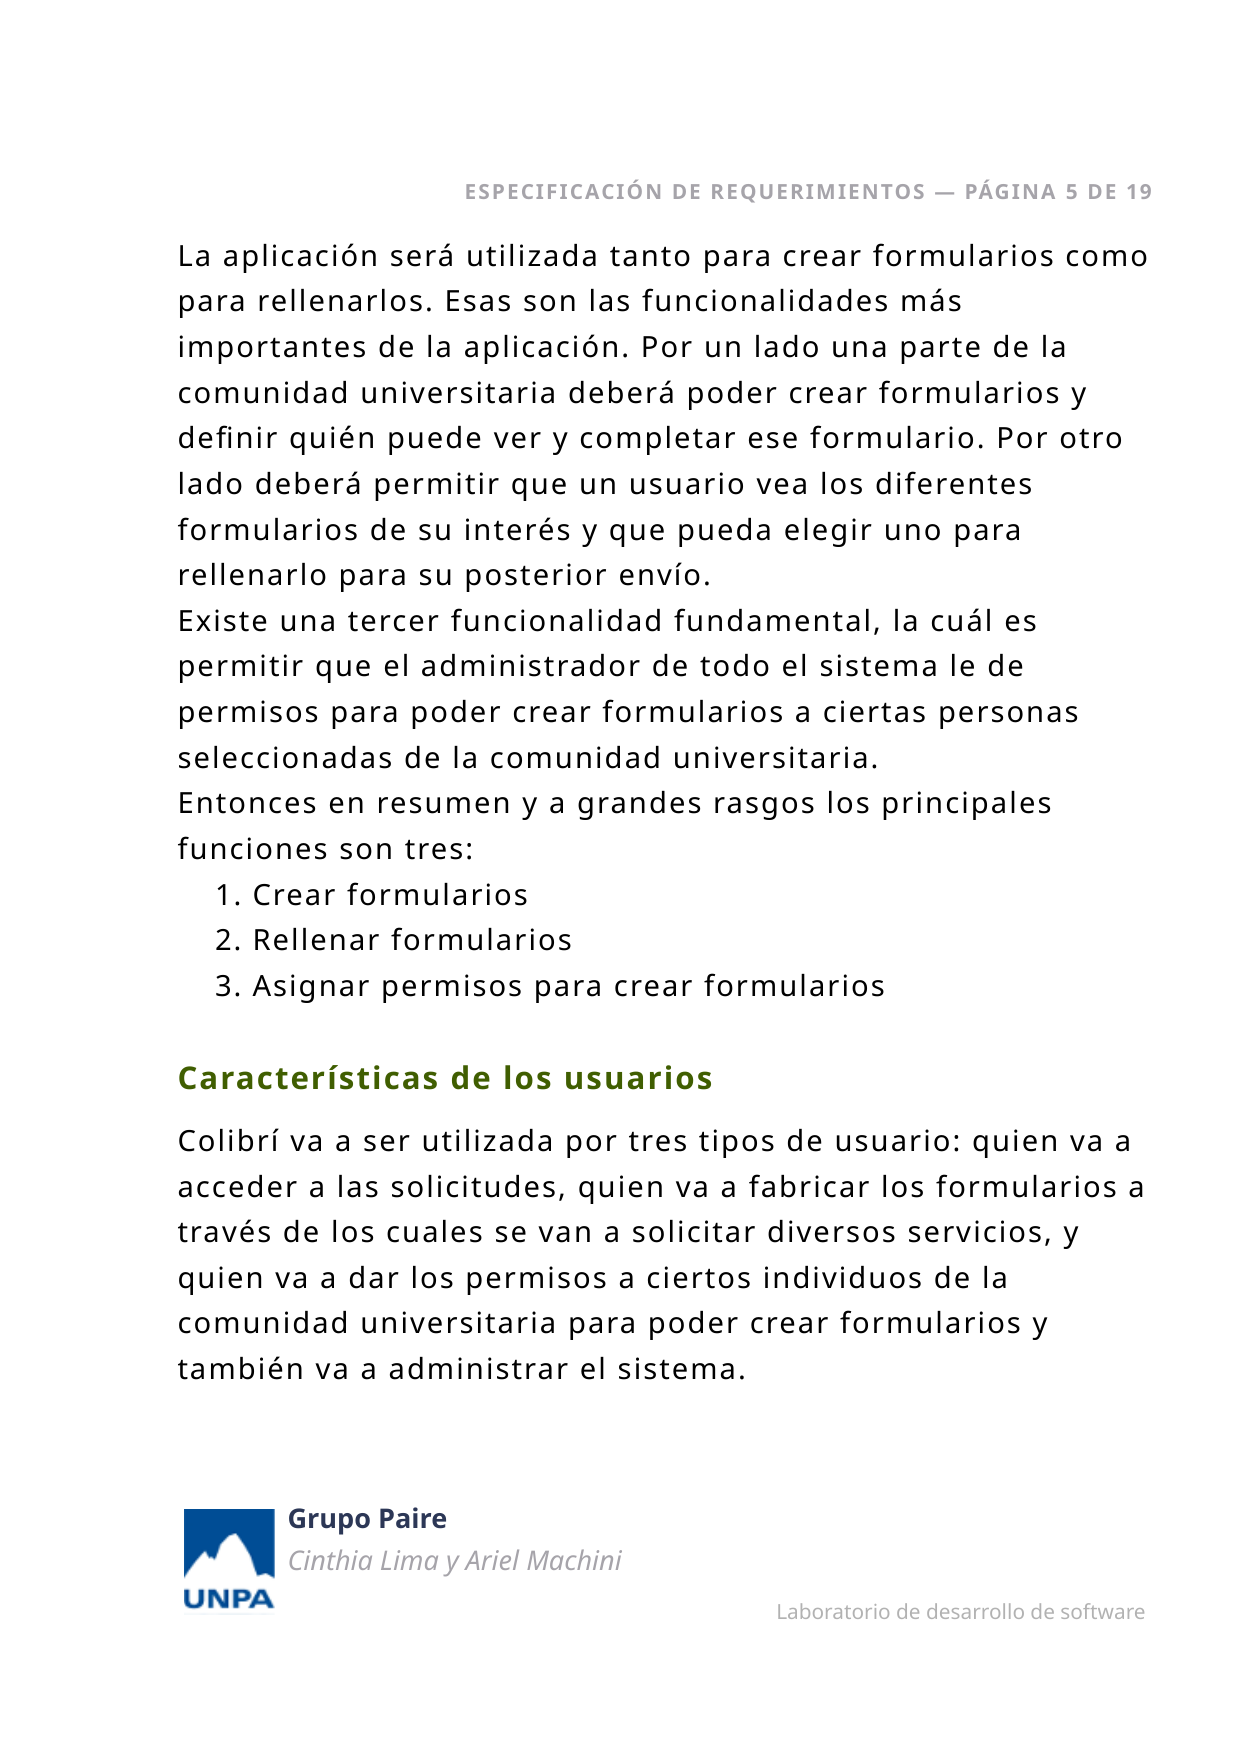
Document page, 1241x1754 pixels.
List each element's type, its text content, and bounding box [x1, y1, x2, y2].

text Existe una tercer funcionalidad fundamental, la cuál es permitir que el administrador de todo el sistema le de permisos para poder crear formularios a ciertas personas seleccionadas de la comunidad universitaria. [177, 600, 1152, 777]
list Asignar permisos para crear formularios [215, 965, 1152, 1005]
text Colibrí va a ser utilizada por tres tipos de usuario: quien va a acceder a las solicitudes, quien va a fabricar los formularios a través de los cuales se van a solicitar diversos servicios, y quien va a dar los permisos a ciertos individuos de la comunidad universitaria para poder crear formularios y también va a administrar el sistema. [177, 1120, 1152, 1388]
picture [184, 1509, 275, 1615]
list Crear formularios [215, 874, 1152, 913]
text La aplicación será utilizada tanto para crear formularios como para rellenarlos. Esas son las funcionalidades más importantes de la aplicación. Por un lado una parte de la comunidad universitaria deberá poder crear formularios y definir quién puede ver y completar ese formulario. Por otro lado deberá permitir que un usuario vea los diferentes formularios de su interés y que pueda elegir uno para rellenarlo para su posterior envío. [177, 235, 1152, 594]
text Entonces en resumen y a grandes rasgos los principales funciones son tres: [177, 783, 1152, 868]
text Características de los usuarios [177, 1056, 1152, 1099]
list Rellenar formularios [215, 919, 1152, 959]
